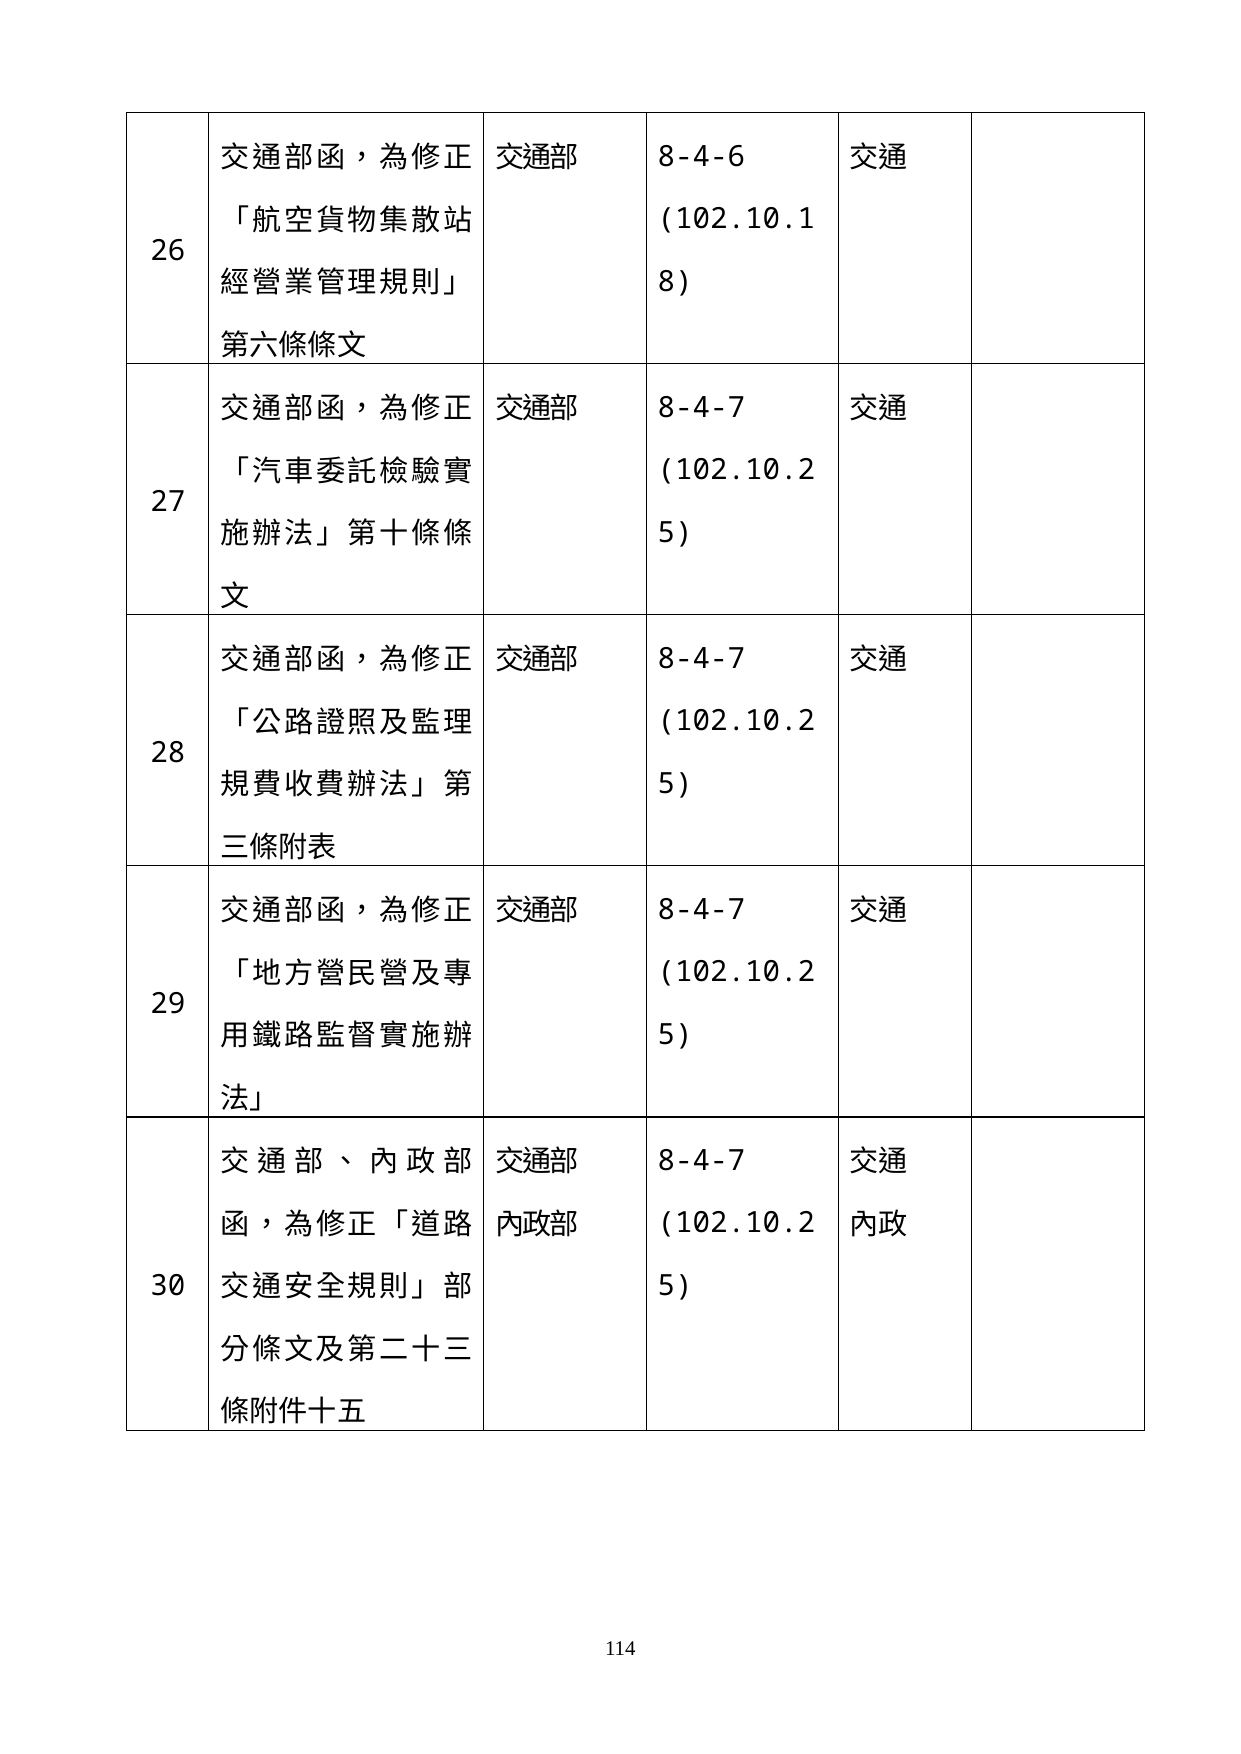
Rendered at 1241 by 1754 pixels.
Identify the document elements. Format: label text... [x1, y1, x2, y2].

table_cell 交通部 [484, 866, 646, 1116]
table_cell 交通 [839, 615, 971, 865]
table_cell 27 [127, 364, 208, 614]
table_cell [972, 113, 1144, 363]
table_cell [972, 866, 1144, 1116]
table_cell 交通部、內政部函，為修正「道路交通安全規則」部分條文及第二十三條附件十五 [209, 1118, 483, 1430]
table_cell 交通部函，為修正「航空貨物集散站經營業管理規則」第六條條文 [209, 113, 483, 363]
table_cell [972, 364, 1144, 614]
table_cell 交通部 [484, 113, 646, 363]
table_cell 8-4-7 (102.10.25) [647, 866, 838, 1116]
table_cell 28 [127, 615, 208, 865]
table_cell [972, 615, 1144, 865]
table_cell [972, 1118, 1144, 1430]
table_cell 交通 內政 [839, 1118, 971, 1430]
table_cell 交通 [839, 113, 971, 363]
table_cell 交通部函，為修正「汽車委託檢驗實施辦法」第十條條文 [209, 364, 483, 614]
table_cell 交通部 [484, 615, 646, 865]
table_cell 交通 [839, 364, 971, 614]
table_cell 8-4-7 (102.10.25) [647, 615, 838, 865]
table_cell 30 [127, 1118, 208, 1430]
table_cell 29 [127, 866, 208, 1116]
table_cell 26 [127, 113, 208, 363]
table_cell 8-4-6 (102.10.18) [647, 113, 838, 363]
table_cell 8-4-7 (102.10.25) [647, 1118, 838, 1430]
table_cell 交通 [839, 866, 971, 1116]
table_cell 8-4-7 (102.10.25) [647, 364, 838, 614]
table_cell 交通部 內政部 [484, 1118, 646, 1430]
table_cell 交通部 [484, 364, 646, 614]
table_cell 交通部函，為修正「地方營民營及專用鐵路監督實施辦法」 [209, 866, 483, 1116]
table_cell 交通部函，為修正「公路證照及監理規費收費辦法」第三條附表 [209, 615, 483, 865]
